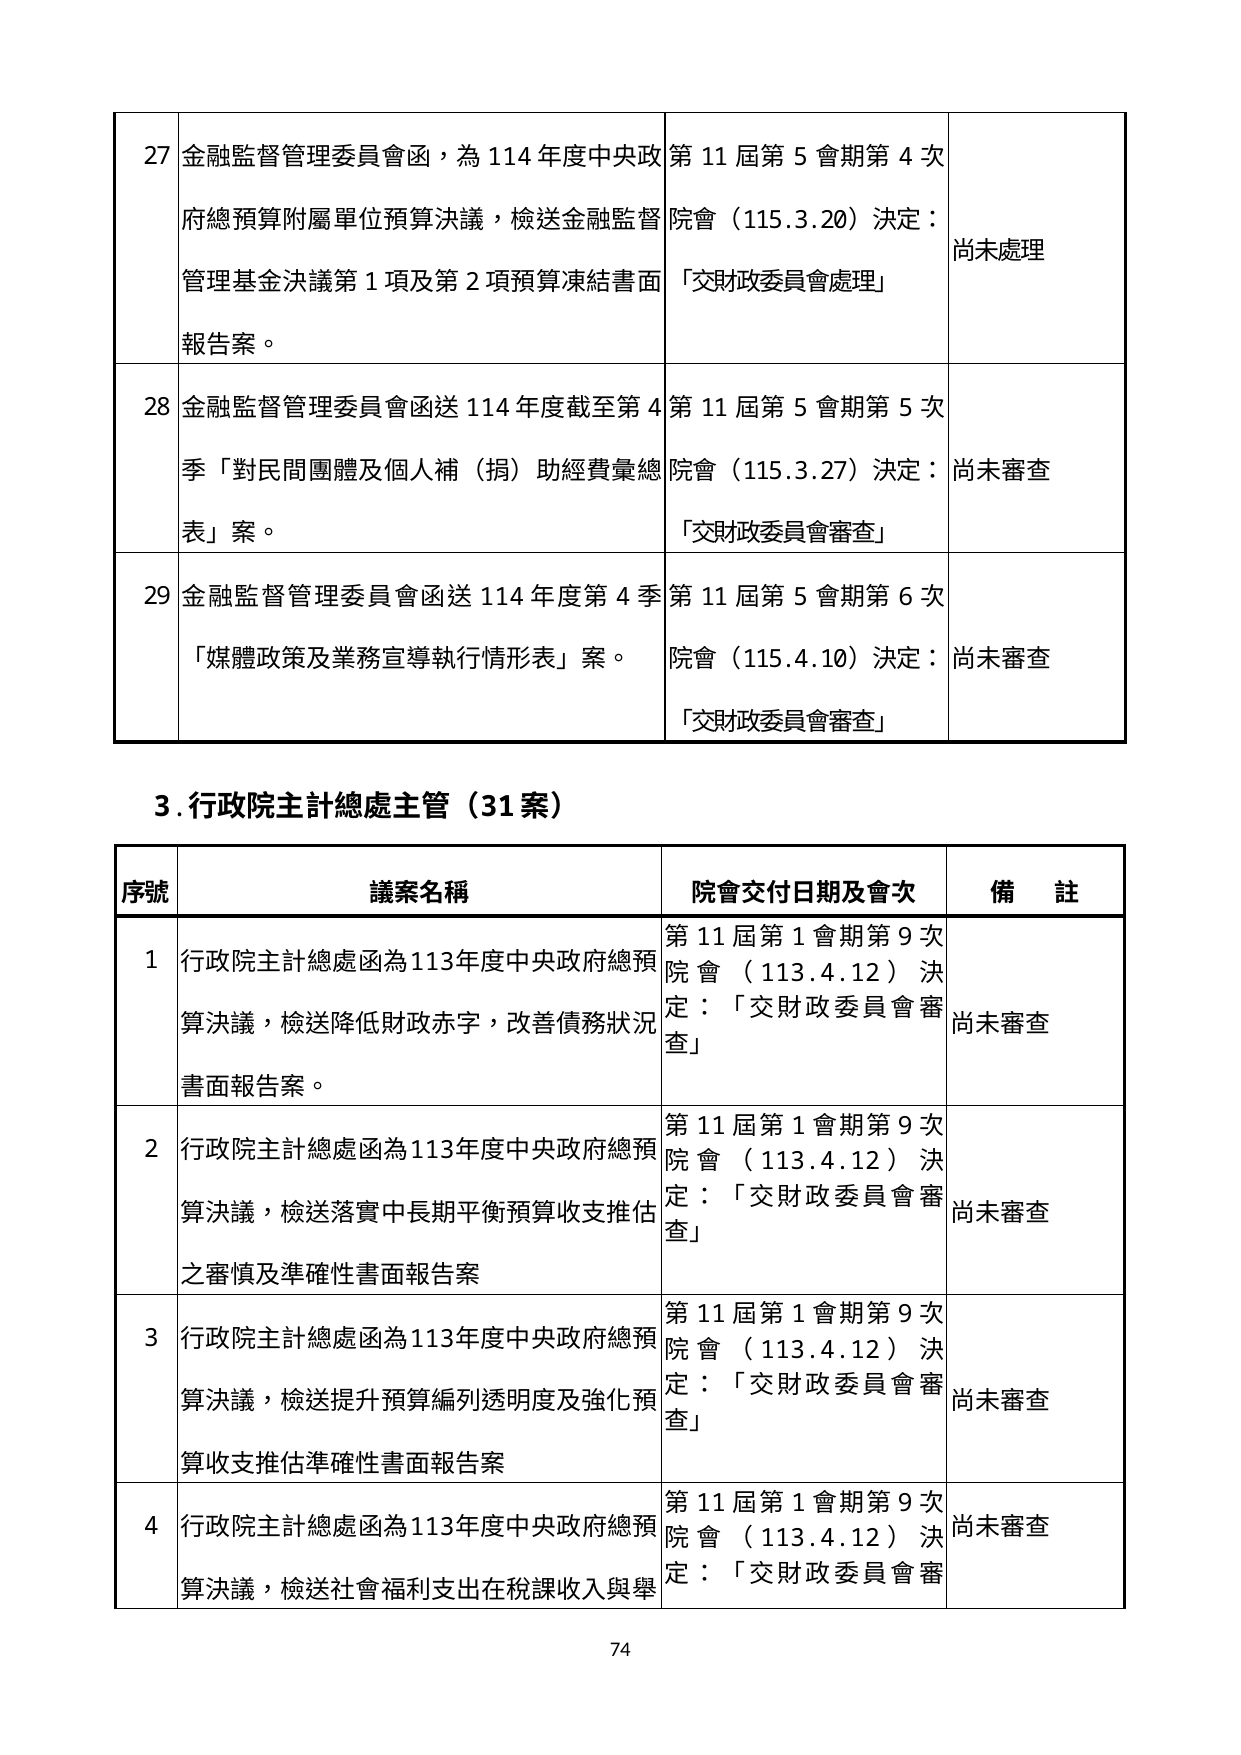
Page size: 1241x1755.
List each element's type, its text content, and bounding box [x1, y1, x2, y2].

subtitle 3.行政院主計總處主管（31案） [118, 762, 1122, 825]
table_cell [116, 553, 178, 740]
table_cell 第11屆第1會期第9次院會（113.4.12）決定：「交財政委員會審查」 [662, 1295, 946, 1482]
table_header 序號 [117, 847, 177, 914]
table_cell 第11屆第5會期第4次院會（115.3.20）決定：「交財政委員會處理」 [666, 113, 948, 363]
table_cell 金融監督管理委員會函送114年度第4季「媒體政策及業務宣導執行情形表」案。 [179, 553, 664, 740]
table_cell 金融監督管理委員會函，為114年度中央政府總預算附屬單位預算決議，檢送金融監督管理基金決議第1項及第2項預算凍結書面報告案。 [179, 113, 664, 363]
table_cell 金融監督管理委員會函送114年度截至第4季「對民間團體及個人補（捐）助經費彙總表」案。 [179, 364, 664, 552]
table_cell 行政院主計總處函為113年度中央政府總預算決議，檢送降低財政赤字，改善債務狀況書面報告案。 [178, 918, 661, 1105]
table_cell 行政院主計總處函為113年度中央政府總預算決議，檢送落實中長期平衡預算收支推估之審慎及準確性書面報告案 [178, 1106, 661, 1293]
table_cell 尚未審查 [947, 1483, 1123, 1608]
table_cell 第11屆第5會期第5次院會（115.3.27）決定：「交財政委員會審查」 [666, 364, 948, 552]
table_cell 尚未審查 [947, 1295, 1123, 1482]
table_header 院會交付日期及會次 [662, 847, 946, 914]
table_cell 尚未審查 [947, 918, 1123, 1105]
table_header 議案名稱 [178, 847, 661, 914]
table_cell 第11屆第1會期第9次院會（113.4.12）決定：「交財政委員會審查」 [662, 1106, 946, 1293]
table_cell [116, 364, 178, 552]
table_cell [117, 1106, 177, 1293]
table_cell [116, 113, 178, 363]
table_cell 第11屆第5會期第6次院會（115.4.10）決定：「交財政委員會審查」 [666, 553, 948, 740]
table_cell [117, 918, 177, 1105]
table_header 備 註 [947, 847, 1123, 914]
table_cell 尚未處理 [949, 113, 1124, 363]
table_cell 尚未審查 [949, 364, 1124, 552]
table_cell 行政院主計總處函為113年度中央政府總預算決議，檢送提升預算編列透明度及強化預算收支推估準確性書面報告案 [178, 1295, 661, 1482]
table_cell 行政院主計總處函為113年度中央政府總預算決議，檢送社會福利支出在稅課收入與舉 [178, 1483, 661, 1608]
table_cell [117, 1295, 177, 1482]
table_cell 第11屆第1會期第9次院會（113.4.12）決定：「交財政委員會審 [662, 1483, 946, 1608]
table_cell 尚未審查 [947, 1106, 1123, 1293]
table_cell 第11屆第1會期第9次院會（113.4.12）決定：「交財政委員會審查」 [662, 918, 946, 1105]
table_cell 尚未審查 [949, 553, 1124, 740]
table_cell [117, 1483, 177, 1608]
